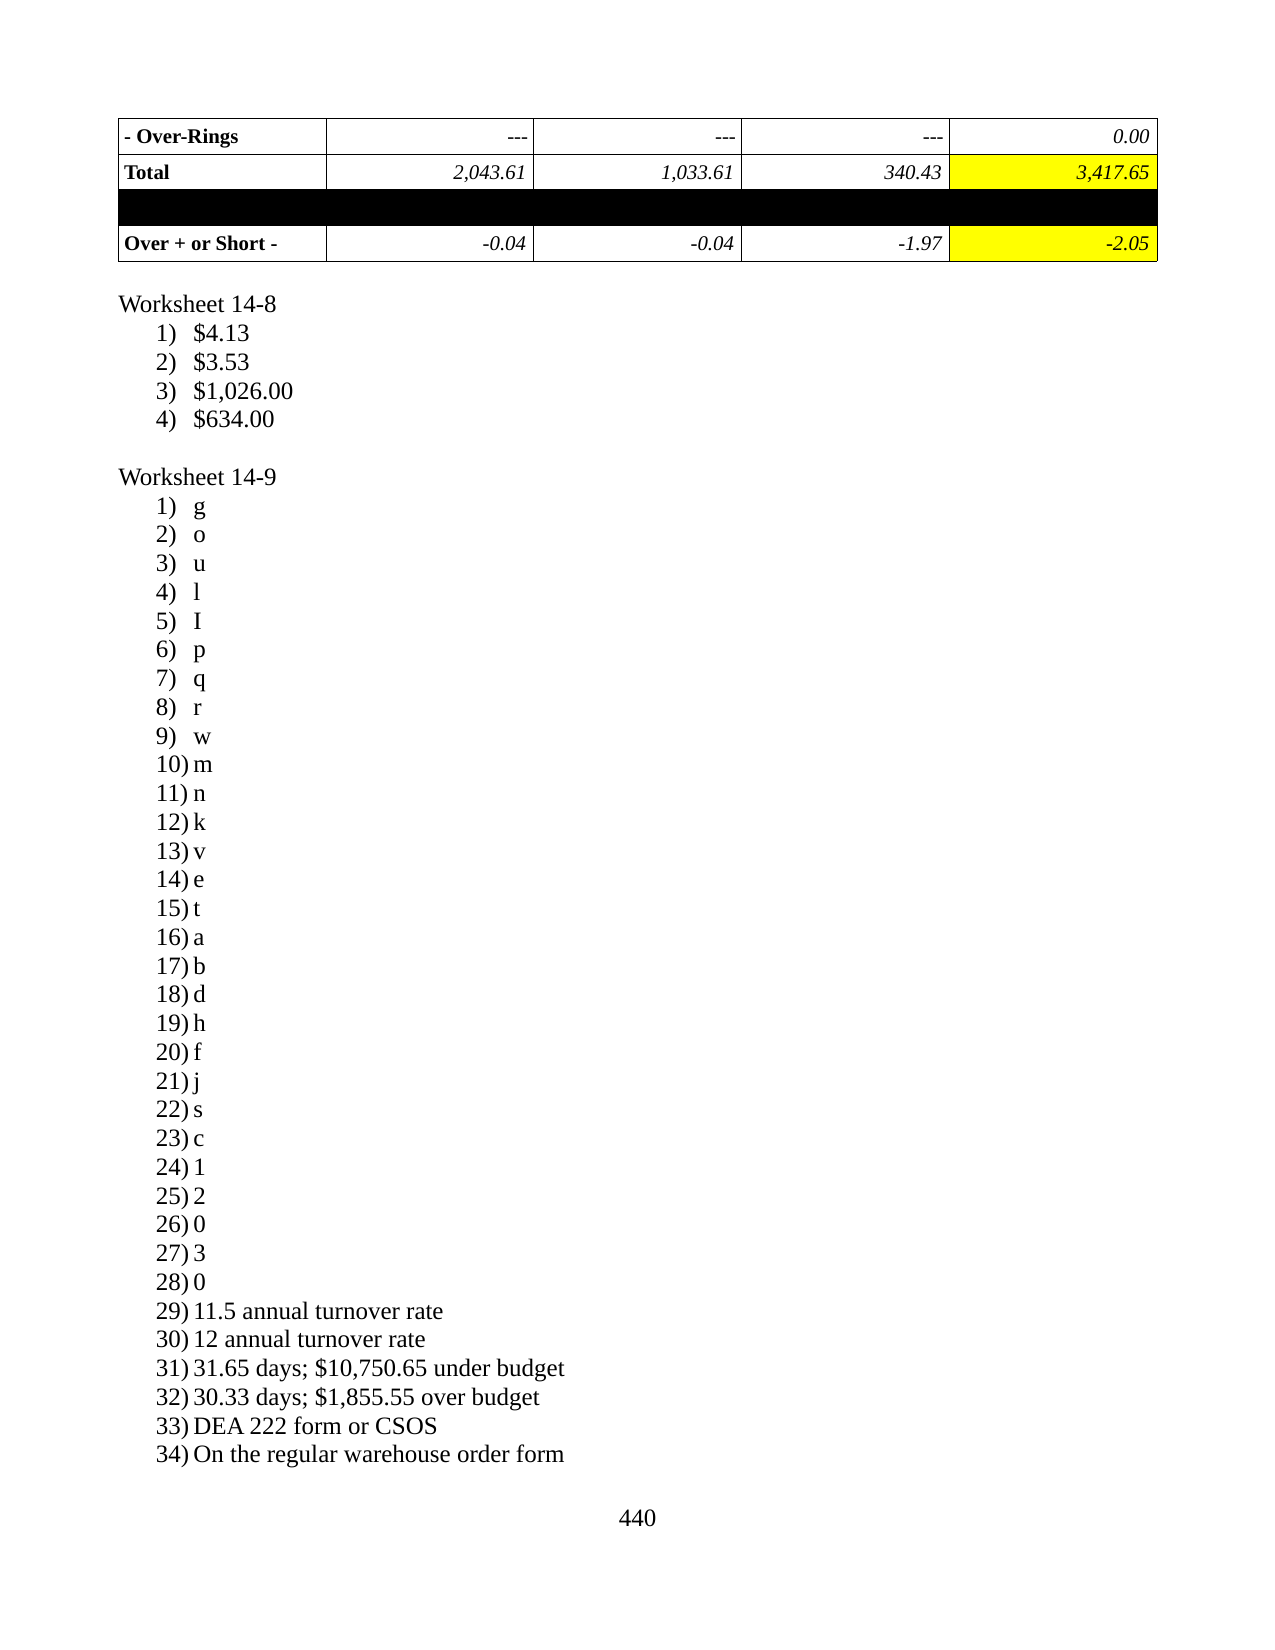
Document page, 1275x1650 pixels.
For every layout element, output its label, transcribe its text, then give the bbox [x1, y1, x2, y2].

list 1 [156, 1152, 1157, 1181]
table_cell [950, 190, 1157, 225]
list n [156, 778, 1157, 807]
table_cell 1,033.61 [534, 155, 741, 189]
list v [156, 836, 1157, 864]
list 30.33 days; $1,855.55 over budget [156, 1382, 1157, 1411]
list I [156, 606, 1157, 634]
text Worksheet 14-8 [118, 289, 1157, 318]
table_cell 340.43 [742, 155, 949, 189]
table_cell 0.00 [950, 119, 1157, 154]
table_cell 3,417.65 [950, 155, 1157, 189]
list o [156, 519, 1157, 548]
list t [156, 893, 1157, 922]
list d [156, 979, 1157, 1008]
table_cell --- [534, 119, 741, 154]
table_cell 2,043.61 [327, 155, 533, 189]
list m [156, 749, 1157, 778]
list j [156, 1066, 1157, 1094]
list l [156, 577, 1157, 606]
table_cell - Over-Rings [119, 119, 326, 154]
list 0 [156, 1267, 1157, 1296]
list $4.13 [156, 318, 1157, 347]
list b [156, 951, 1157, 979]
list g [156, 491, 1157, 519]
table_cell Over + or Short - [119, 226, 326, 261]
list c [156, 1123, 1157, 1152]
list e [156, 864, 1157, 893]
list h [156, 1008, 1157, 1037]
table_cell -0.04 [534, 226, 741, 261]
list p [156, 634, 1157, 663]
list $634.00 [156, 404, 1157, 433]
list 11.5 annual turnover rate [156, 1296, 1157, 1324]
list f [156, 1037, 1157, 1066]
table_cell --- [327, 119, 533, 154]
list 2 [156, 1181, 1157, 1209]
table_cell [534, 190, 741, 225]
table_cell [742, 190, 949, 225]
list 0 [156, 1209, 1157, 1238]
list $3.53 [156, 347, 1157, 376]
list q [156, 663, 1157, 692]
table_cell Total [119, 155, 326, 189]
table_cell --- [742, 119, 949, 154]
list r [156, 692, 1157, 721]
list $1,026.00 [156, 376, 1157, 404]
list a [156, 922, 1157, 951]
list w [156, 721, 1157, 749]
list k [156, 807, 1157, 836]
list On the regular warehouse order form [156, 1439, 1157, 1468]
list 3 [156, 1238, 1157, 1267]
table_cell [327, 190, 533, 225]
list 12 annual turnover rate [156, 1324, 1157, 1353]
list u [156, 548, 1157, 577]
list s [156, 1094, 1157, 1123]
table_cell [119, 190, 326, 225]
table_cell -0.04 [327, 226, 533, 261]
list 31.65 days; $10,750.65 under budget [156, 1353, 1157, 1382]
table_cell -1.97 [742, 226, 949, 261]
table_cell -2.05 [950, 226, 1157, 261]
text Worksheet 14-9 [118, 462, 1157, 491]
list DEA 222 form or CSOS [156, 1411, 1157, 1439]
